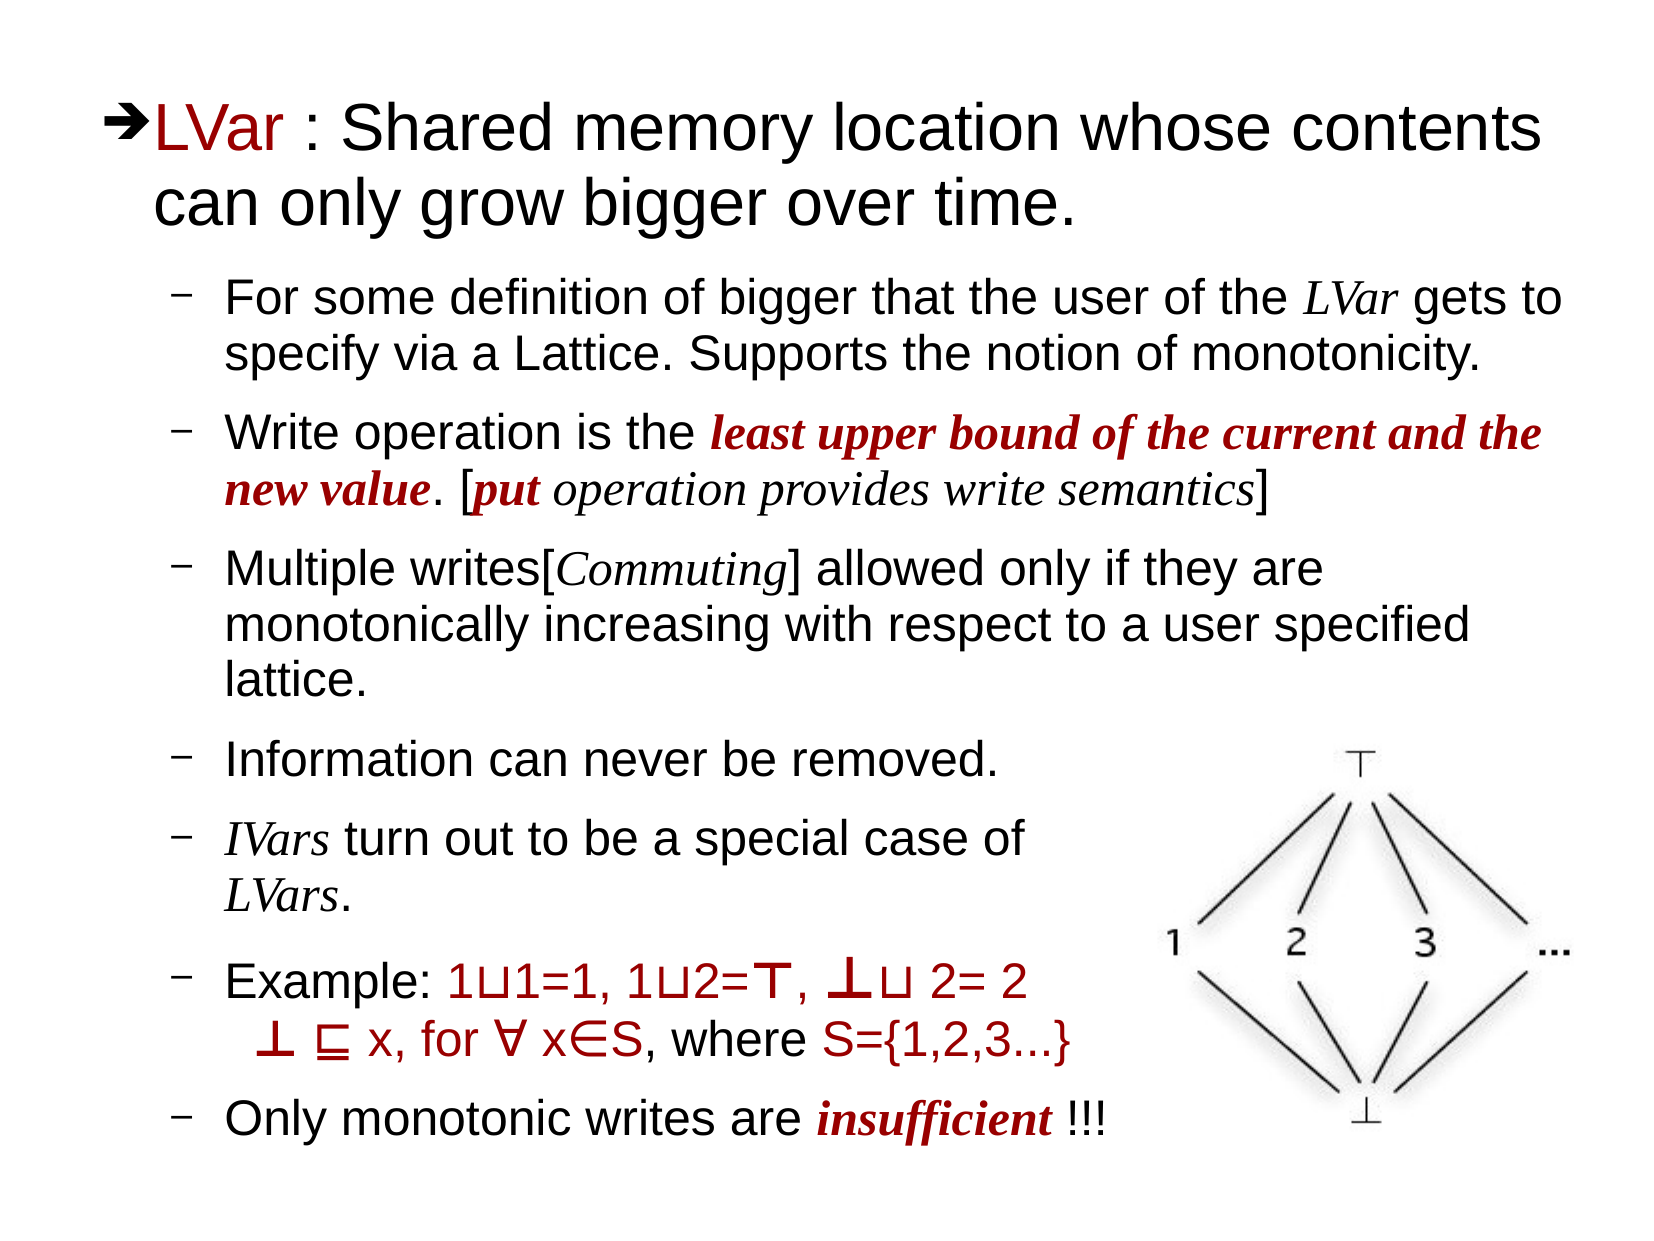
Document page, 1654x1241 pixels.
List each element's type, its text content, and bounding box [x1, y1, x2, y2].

picture [1110, 703, 1636, 1171]
list LVar : Shared memory location whose contents can only grow bigger over time. For some definition of bigger that the user of the LVar gets to specify via a Lattice. Supports the notion of monotonicity. Write operation is the least upper bound of the current and the new value. [put operation provides write semantics] Multiple writes[Commuting] allowed only if they are monotonically increasing with respect to a user specified lattice. Information can never be removed. IVars turn out to be a special case of LVars. Example: 1⊔1=1, 1⊔2=⊤, ⊥⊔ 2= 2 ⊥ ⊑ x, for ∀ x∈S, where S={1,2,3...} Only monotonic writes are insufficient !!! [82, 90, 1571, 1229]
